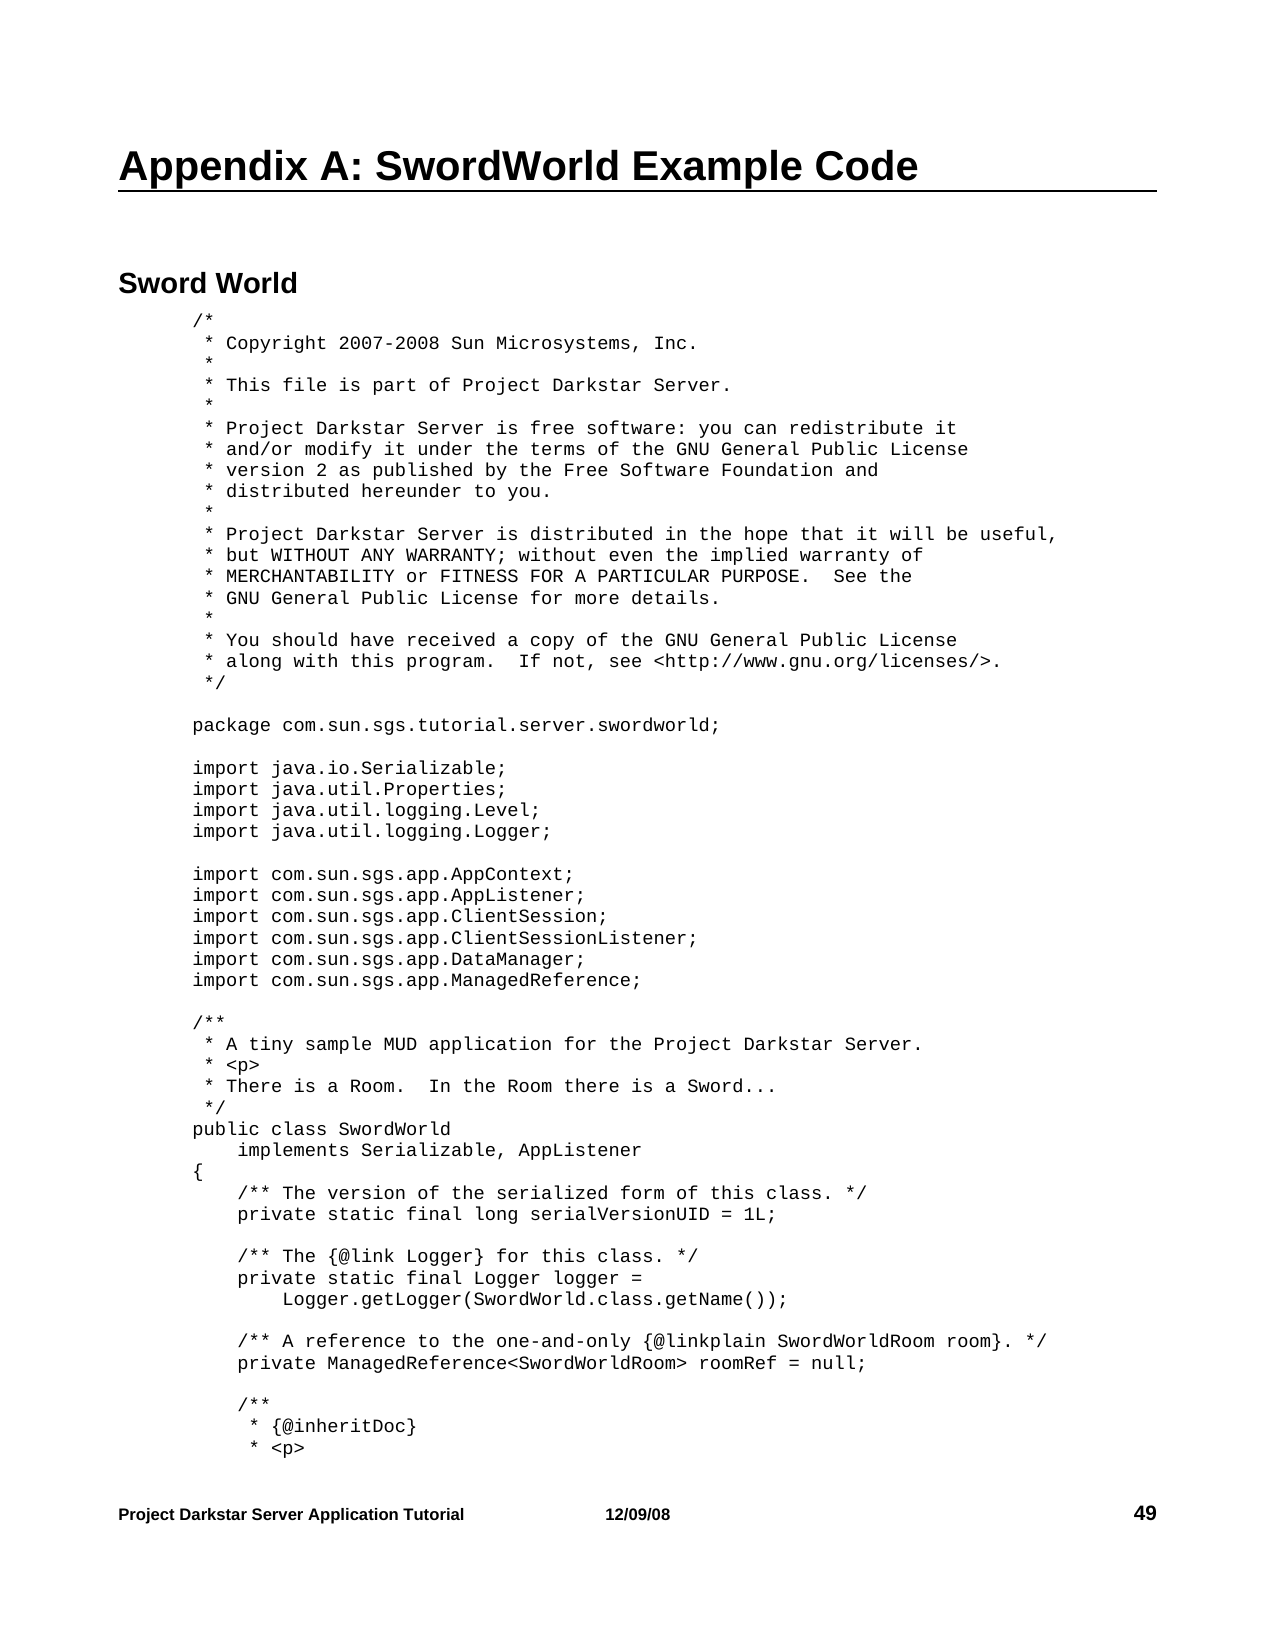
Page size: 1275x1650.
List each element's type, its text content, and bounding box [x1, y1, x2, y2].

text Logger.getLogger(SwordWorld.class.getName()); [192, 1290, 1098, 1311]
text package com.sun.sgs.tutorial.server.swordworld; [192, 716, 1098, 737]
text * [192, 610, 1098, 631]
text private static final Logger logger = [192, 1268, 1098, 1290]
text import com.sun.sgs.app.AppContext; [192, 865, 1098, 886]
text * This file is part of Project Darkstar Server. [192, 376, 1098, 397]
text implements Serializable, AppListener [192, 1141, 1098, 1162]
text /** [192, 1013, 1098, 1035]
text /** [192, 1396, 1098, 1417]
text import com.sun.sgs.app.AppListener; [192, 886, 1098, 907]
text * GNU General Public License for more details. [192, 588, 1098, 610]
text /** A reference to the one-and-only {@linkplain SwordWorldRoom room}. */ [192, 1332, 1098, 1353]
text * You should have received a copy of the GNU General Public License [192, 631, 1098, 652]
text import java.util.logging.Level; [192, 801, 1098, 822]
text import com.sun.sgs.app.DataManager; [192, 950, 1098, 971]
text * distributed hereunder to you. [192, 482, 1098, 503]
text import com.sun.sgs.app.ClientSession; [192, 907, 1098, 928]
text * A tiny sample MUD application for the Project Darkstar Server. [192, 1035, 1098, 1056]
text { [192, 1162, 1098, 1183]
text /** The version of the serialized form of this class. */ [192, 1183, 1098, 1205]
text * {@inheritDoc} [192, 1417, 1098, 1438]
text private ManagedReference<SwordWorldRoom> roomRef = null; [192, 1353, 1098, 1375]
text import java.util.logging.Logger; [192, 822, 1098, 843]
subtitle Sword World [118, 267, 1157, 300]
text * Copyright 2007-2008 Sun Microsystems, Inc. [192, 333, 1098, 355]
text * [192, 355, 1098, 376]
text /* [192, 312, 1098, 333]
text import com.sun.sgs.app.ManagedReference; [192, 971, 1098, 992]
text * [192, 503, 1098, 525]
text public class SwordWorld [192, 1120, 1098, 1141]
text * There is a Room. In the Room there is a Sword... [192, 1077, 1098, 1098]
text * MERCHANTABILITY or FITNESS FOR A PARTICULAR PURPOSE. See the [192, 567, 1098, 588]
text /** The {@link Logger} for this class. */ [192, 1247, 1098, 1268]
text import java.io.Serializable; [192, 758, 1098, 780]
text * and/or modify it under the terms of the GNU General Public License [192, 440, 1098, 461]
text * [192, 397, 1098, 418]
text * but WITHOUT ANY WARRANTY; without even the implied warranty of [192, 546, 1098, 567]
text * Project Darkstar Server is distributed in the hope that it will be useful, [192, 525, 1098, 546]
text * <p> [192, 1056, 1098, 1077]
text * along with this program. If not, see <http://www.gnu.org/licenses/>. [192, 652, 1098, 673]
text */ [192, 1098, 1098, 1120]
text private static final long serialVersionUID = 1L; [192, 1205, 1098, 1226]
text import java.util.Properties; [192, 780, 1098, 801]
text * <p> [192, 1438, 1098, 1460]
text import com.sun.sgs.app.ClientSessionListener; [192, 928, 1098, 950]
text */ [192, 673, 1098, 695]
text * version 2 as published by the Free Software Foundation and [192, 461, 1098, 482]
text * Project Darkstar Server is free software: you can redistribute it [192, 418, 1098, 440]
subtitle Appendix A: SwordWorld Example Code [118, 143, 1157, 190]
